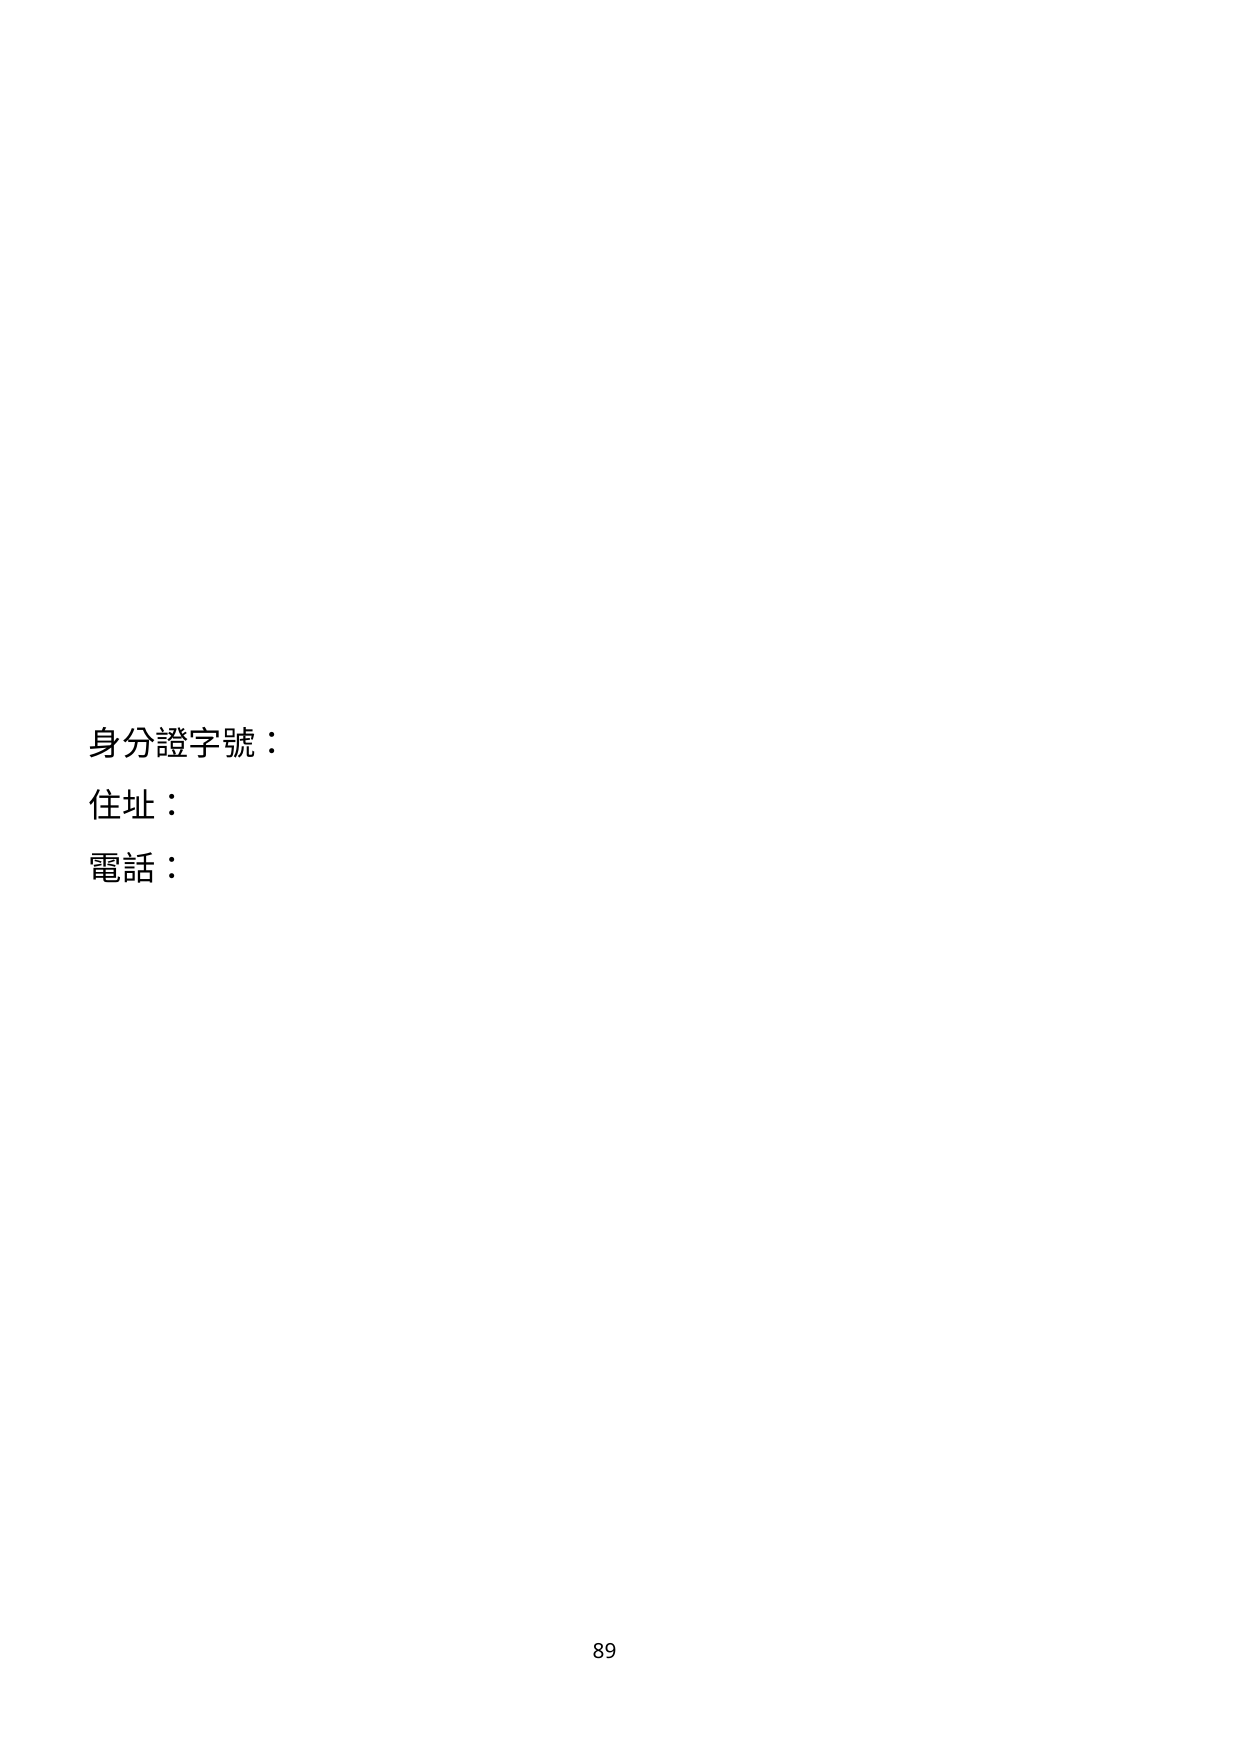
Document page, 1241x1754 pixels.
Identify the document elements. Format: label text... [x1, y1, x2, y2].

text 住址： [89, 762, 1157, 824]
text 身分證字號： [89, 699, 1157, 762]
text 電話： [89, 824, 1157, 887]
